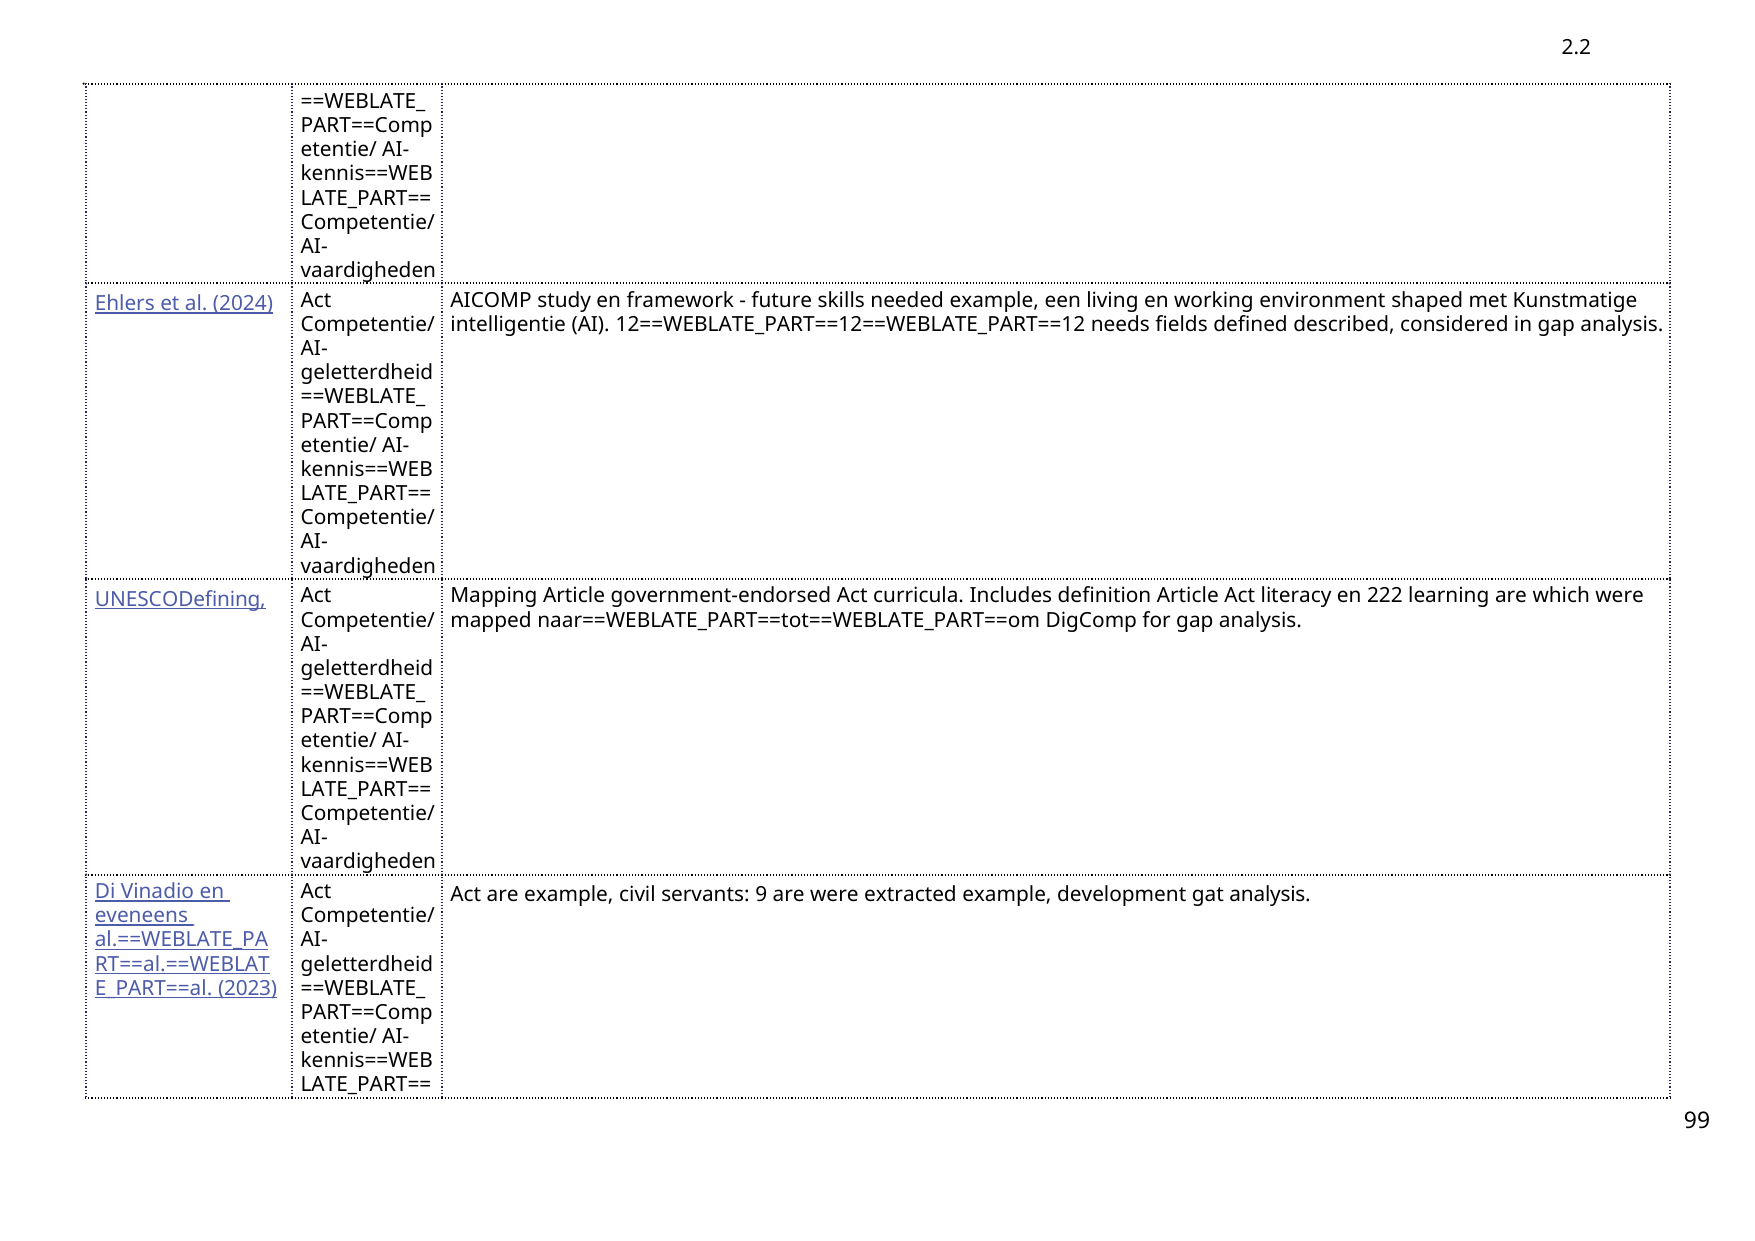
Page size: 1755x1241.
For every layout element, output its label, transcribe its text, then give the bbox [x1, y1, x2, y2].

table_cell Di Vinadio en eveneens al.==WEBLATE_PART==al.==WEBLATE_PART==al. (2023) [86, 874, 292, 1097]
table_cell ==WEBLATE_PART==Competentie/ AI-kennis==WEBLATE_PART==Competentie/ AI-vaardigheden [292, 83, 442, 282]
table_cell [86, 83, 292, 282]
table_cell UNESCODefining, [86, 578, 292, 873]
table_cell Act Competentie/ AI-geletterdheid==WEBLATE_PART==Competentie/ AI-kennis==WEBLATE_PART==Competentie/ AI-vaardigheden [292, 282, 442, 578]
table_cell Mapping Article government-endorsed Act curricula. Includes definition Article Act literacy en 222 learning are which were mapped naar==WEBLATE_PART==tot==WEBLATE_PART==om DigComp for gap analysis. [442, 578, 1670, 873]
table_cell Ehlers et al. (2024) [86, 282, 292, 578]
table_cell AICOMP study en framework - future skills needed example, een living en working environment shaped met Kunstmatige intelligentie (AI). 12==WEBLATE_PART==12==WEBLATE_PART==12 needs fields defined described, considered in gap analysis. [442, 282, 1670, 578]
table_cell Act are example, civil servants: 9 are were extracted example, development gat analysis. [442, 874, 1670, 1097]
table_cell Act Competentie/ AI-geletterdheid==WEBLATE_PART==Competentie/ AI-kennis==WEBLATE_PART== [292, 874, 442, 1097]
table_cell Act Competentie/ AI-geletterdheid==WEBLATE_PART==Competentie/ AI-kennis==WEBLATE_PART==Competentie/ AI-vaardigheden [292, 578, 442, 873]
table_cell [442, 83, 1670, 282]
